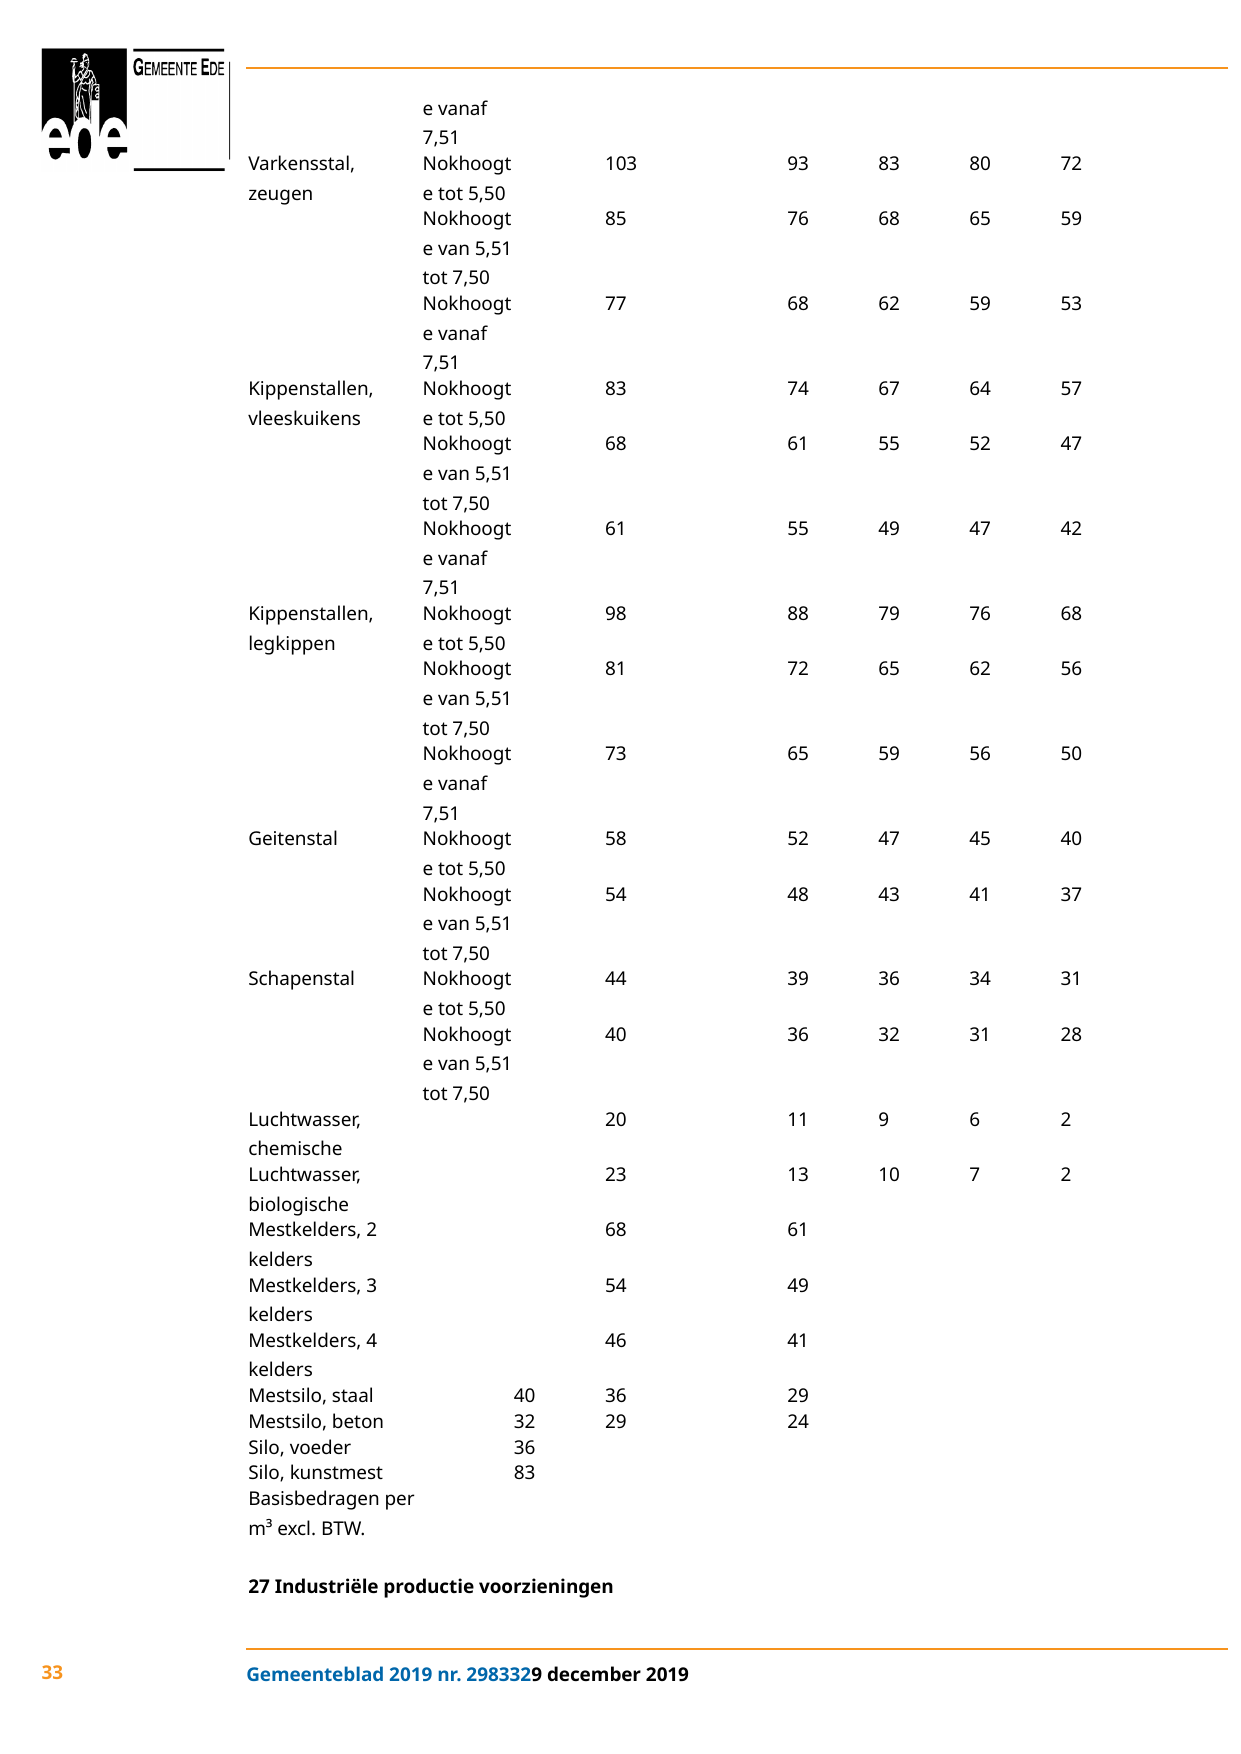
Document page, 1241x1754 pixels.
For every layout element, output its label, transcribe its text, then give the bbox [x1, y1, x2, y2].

table_cell 47 [878, 825, 969, 881]
table_cell [969, 1408, 1060, 1434]
table_cell 24 [787, 1408, 878, 1434]
table_cell 65 [969, 205, 1060, 290]
table_cell [248, 515, 422, 600]
table_cell [878, 1434, 969, 1459]
table_cell 56 [1060, 656, 1152, 741]
table_cell Silo, voeder [248, 1434, 422, 1459]
table_cell 20 [605, 1106, 787, 1161]
table_cell Silo, kunstmest [248, 1460, 422, 1485]
table_cell Nokhoogte van 5,51 tot 7,50 [423, 656, 513, 741]
table_cell 36 [878, 966, 969, 1021]
table_cell [248, 1021, 422, 1106]
table_cell Schapenstal [248, 966, 422, 1021]
table_cell 31 [1060, 966, 1152, 1021]
table_cell [787, 95, 878, 150]
table_cell 80 [969, 150, 1060, 205]
table_cell Nokhoogte vanaf 7,51 [423, 741, 513, 825]
table_cell [514, 741, 605, 825]
table_cell Nokhoogte tot 5,50 [423, 150, 513, 205]
table_cell [514, 515, 605, 600]
table_cell [248, 881, 422, 966]
table_cell [423, 1216, 513, 1272]
table_cell 49 [787, 1272, 878, 1327]
table_cell 29 [605, 1408, 787, 1434]
table_cell Nokhoogte van 5,51 tot 7,50 [423, 431, 513, 515]
table_cell 54 [605, 881, 787, 966]
table_cell [248, 95, 422, 150]
table_cell 52 [787, 825, 878, 881]
table_cell 45 [969, 825, 1060, 881]
table_cell 68 [1060, 600, 1152, 656]
table_cell 43 [878, 881, 969, 966]
table_cell [969, 1327, 1060, 1382]
table_cell [423, 1408, 513, 1434]
table_cell e vanaf 7,51 [423, 95, 513, 150]
table_cell Nokhoogte tot 5,50 [423, 600, 513, 656]
table_cell [514, 1485, 605, 1541]
table_cell [605, 95, 787, 150]
table_cell 13 [787, 1161, 878, 1216]
table_cell [878, 1485, 969, 1541]
table_cell [878, 1460, 969, 1485]
table_cell 6 [969, 1106, 1060, 1161]
table_cell [787, 1460, 878, 1485]
table_cell 54 [605, 1272, 787, 1327]
table_cell 88 [787, 600, 878, 656]
table_cell 7 [969, 1161, 1060, 1216]
table_cell 53 [1060, 290, 1152, 375]
table_cell [969, 1216, 1060, 1272]
table_cell [514, 431, 605, 515]
table_cell 23 [605, 1161, 787, 1216]
table_cell [514, 1021, 605, 1106]
table_cell 37 [1060, 881, 1152, 966]
table_cell 83 [605, 375, 787, 431]
table_cell [423, 1327, 513, 1382]
table_cell Mestkelders, 3 kelders [248, 1272, 422, 1327]
table_cell 76 [787, 205, 878, 290]
table_cell [969, 1434, 1060, 1459]
table_cell 10 [878, 1161, 969, 1216]
table_cell 68 [878, 205, 969, 290]
table_cell 47 [1060, 431, 1152, 515]
table_cell 32 [514, 1408, 605, 1434]
table_cell Kippenstallen, legkippen [248, 600, 422, 656]
table_cell [514, 656, 605, 741]
table_cell 55 [878, 431, 969, 515]
table_cell 93 [787, 150, 878, 205]
table_cell 40 [605, 1021, 787, 1106]
table_cell 46 [605, 1327, 787, 1382]
table_cell [1060, 95, 1152, 150]
table_header 27 Industriële productie voorzieningen [248, 1574, 1152, 1599]
table_cell 36 [787, 1021, 878, 1106]
table_cell Mestsilo, staal [248, 1383, 422, 1408]
table_cell 64 [969, 375, 1060, 431]
table_cell 2 [1060, 1161, 1152, 1216]
table_cell 103 [605, 150, 787, 205]
table_cell [1060, 1272, 1152, 1327]
table_cell 47 [969, 515, 1060, 600]
table_cell Nokhoogte tot 5,50 [423, 966, 513, 1021]
table_cell 85 [605, 205, 787, 290]
table_cell [1060, 1216, 1152, 1272]
table_cell [514, 881, 605, 966]
table_cell [969, 1460, 1060, 1485]
table_cell 36 [605, 1383, 787, 1408]
table_cell Luchtwasser, biologische [248, 1161, 422, 1216]
table_cell Geitenstal [248, 825, 422, 881]
table_cell 39 [787, 966, 878, 1021]
table_cell [514, 1106, 605, 1161]
table_cell Nokhoogte van 5,51 tot 7,50 [423, 1021, 513, 1106]
table_cell 61 [605, 515, 787, 600]
table_cell Luchtwasser, chemische [248, 1106, 422, 1161]
table_cell 59 [1060, 205, 1152, 290]
table_cell 40 [514, 1383, 605, 1408]
table_cell Nokhoogte vanaf 7,51 [423, 515, 513, 600]
table_cell 58 [605, 825, 787, 881]
table_cell 59 [878, 741, 969, 825]
table_cell 41 [969, 881, 1060, 966]
table_cell [878, 95, 969, 150]
table_cell Nokhoogte van 5,51 tot 7,50 [423, 881, 513, 966]
table_cell 68 [605, 431, 787, 515]
table_cell [514, 95, 605, 150]
table_cell Nokhoogte tot 5,50 [423, 375, 513, 431]
table_cell [605, 1485, 787, 1541]
table_cell 11 [787, 1106, 878, 1161]
table_cell 79 [878, 600, 969, 656]
picture [41, 47, 231, 172]
table_cell [514, 1327, 605, 1382]
table_cell [1060, 1460, 1152, 1485]
table_cell 81 [605, 656, 787, 741]
table_cell [1060, 1408, 1152, 1434]
table_cell 9 [878, 1106, 969, 1161]
table_cell [248, 205, 422, 290]
table_cell [878, 1408, 969, 1434]
table_cell [514, 290, 605, 375]
table_cell 57 [1060, 375, 1152, 431]
table_cell 34 [969, 966, 1060, 1021]
table_cell [423, 1485, 513, 1541]
table_cell 56 [969, 741, 1060, 825]
table_cell [248, 741, 422, 825]
table_cell [423, 1106, 513, 1161]
table_cell [605, 1434, 787, 1459]
table_cell [423, 1383, 513, 1408]
table_cell [423, 1434, 513, 1459]
table_cell [514, 1272, 605, 1327]
table_cell [514, 205, 605, 290]
table_cell [969, 95, 1060, 150]
table_cell 55 [787, 515, 878, 600]
table_cell 65 [878, 656, 969, 741]
table_cell 74 [787, 375, 878, 431]
table_cell 50 [1060, 741, 1152, 825]
table_cell 31 [969, 1021, 1060, 1106]
table_cell 41 [787, 1327, 878, 1382]
table_cell [423, 1460, 513, 1485]
table_cell [514, 375, 605, 431]
table_cell 67 [878, 375, 969, 431]
table_cell Mestkelders, 4 kelders [248, 1327, 422, 1382]
table_cell Varkensstal, zeugen [248, 150, 422, 205]
table_cell Nokhoogte van 5,51 tot 7,50 [423, 205, 513, 290]
table_cell 83 [878, 150, 969, 205]
table_cell [605, 1460, 787, 1485]
table_cell 62 [969, 656, 1060, 741]
table_cell [1060, 1434, 1152, 1459]
table_cell 77 [605, 290, 787, 375]
table_cell 68 [605, 1216, 787, 1272]
table_cell [787, 1434, 878, 1459]
table_cell [787, 1485, 878, 1541]
table_cell 40 [1060, 825, 1152, 881]
table_cell [514, 966, 605, 1021]
table_cell 68 [787, 290, 878, 375]
table_cell 36 [514, 1434, 605, 1459]
table_cell [514, 1216, 605, 1272]
table_cell 61 [787, 1216, 878, 1272]
table_cell [878, 1216, 969, 1272]
table_cell [1060, 1383, 1152, 1408]
table_cell [878, 1272, 969, 1327]
table_cell 65 [787, 741, 878, 825]
table_cell Mestkelders, 2 kelders [248, 1216, 422, 1272]
table_cell 72 [787, 656, 878, 741]
table_cell Mestsilo, beton [248, 1408, 422, 1434]
table_cell [423, 1272, 513, 1327]
table_cell Nokhoogte tot 5,50 [423, 825, 513, 881]
table_cell 42 [1060, 515, 1152, 600]
table_cell [248, 290, 422, 375]
table_cell Kippenstallen, vleeskuikens [248, 375, 422, 431]
table_cell [514, 150, 605, 205]
table_cell [969, 1485, 1060, 1541]
table_cell Nokhoogte vanaf 7,51 [423, 290, 513, 375]
table_cell 29 [787, 1383, 878, 1408]
table_cell 28 [1060, 1021, 1152, 1106]
table_cell [878, 1383, 969, 1408]
table_cell 49 [878, 515, 969, 600]
table_cell 73 [605, 741, 787, 825]
table_cell [423, 1161, 513, 1216]
table_cell 72 [1060, 150, 1152, 205]
table_cell 52 [969, 431, 1060, 515]
table_cell 59 [969, 290, 1060, 375]
table_cell 2 [1060, 1106, 1152, 1161]
table_cell 44 [605, 966, 787, 1021]
table_cell 32 [878, 1021, 969, 1106]
table_cell [969, 1272, 1060, 1327]
table_cell 83 [514, 1460, 605, 1485]
table_cell 61 [787, 431, 878, 515]
table_cell [1060, 1485, 1152, 1541]
table_cell [1060, 1327, 1152, 1382]
table_cell 62 [878, 290, 969, 375]
table_cell [514, 600, 605, 656]
table_cell 76 [969, 600, 1060, 656]
table_cell [248, 431, 422, 515]
table_cell [969, 1383, 1060, 1408]
table_cell Basisbedragen per m³ excl. BTW. [248, 1485, 422, 1541]
table_cell 48 [787, 881, 878, 966]
table_cell [878, 1327, 969, 1382]
table_cell 98 [605, 600, 787, 656]
table_cell [514, 825, 605, 881]
table_cell [514, 1161, 605, 1216]
table_cell [248, 656, 422, 741]
